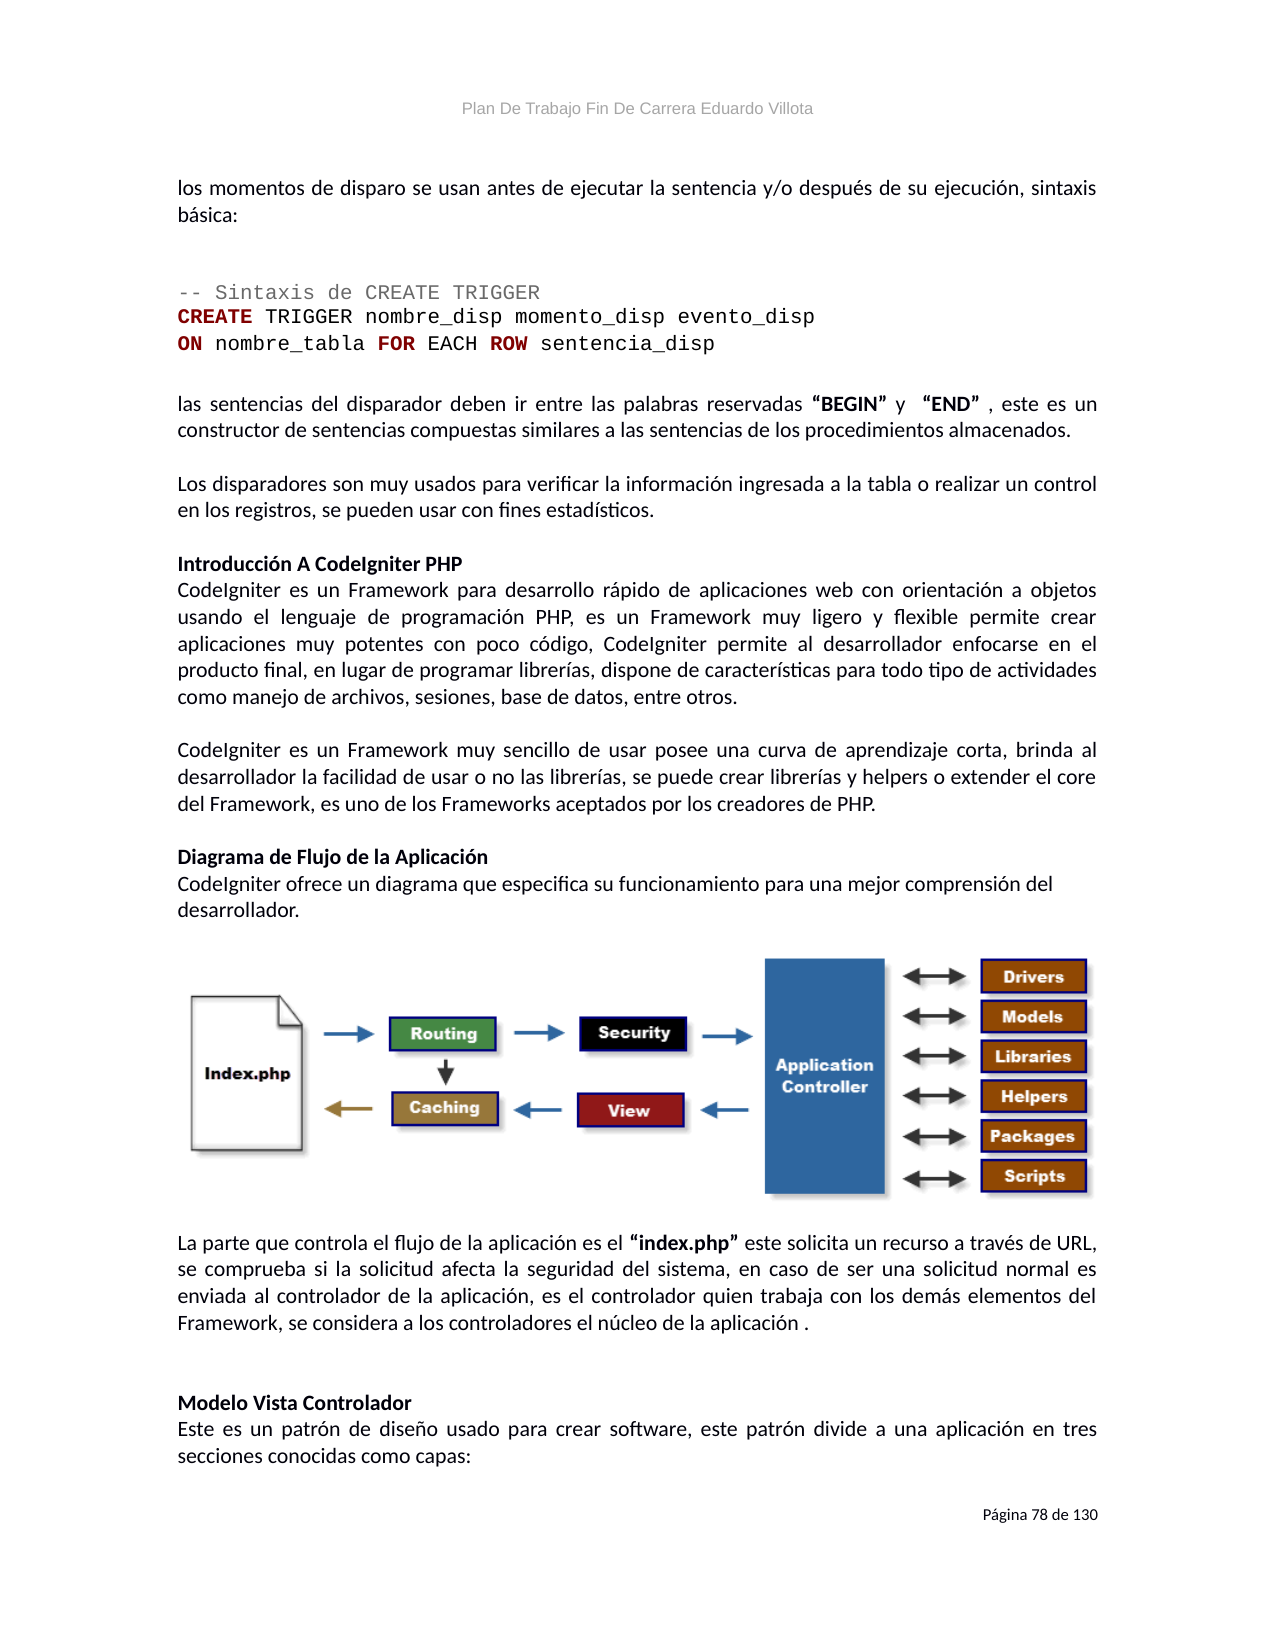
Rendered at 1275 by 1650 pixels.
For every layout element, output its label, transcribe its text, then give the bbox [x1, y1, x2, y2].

text ON nombre_tabla FOR EACH ROW sentencia_disp [177, 333, 1098, 357]
picture [177, 949, 1098, 1202]
text las sentencias del disparador deben ir entre las palabras reservadas “BEGIN” y “END” , este es un constructor de sentencias compuestas similares a las sentencias de los procedimientos almacenados. [177, 390, 1098, 443]
text Este es un patrón de diseño usado para crear software, este patrón divide a una aplicación en tres secciones conocidas como capas: [177, 1415, 1098, 1469]
text CREATE TRIGGER nombre_disp momento_disp evento_disp [177, 306, 1098, 329]
text La parte que controla el flujo de la aplicación es el “index.php” este solicita un recurso a través de URL, se comprueba si la solicitud afecta la seguridad del sistema, en caso de ser una solicitud normal es enviada al controlador de la aplicación, es el controlador quien trabaja con los demás elementos del Framework, se considera a los controladores el núcleo de la aplicación . [177, 1229, 1098, 1335]
text -- Sintaxis de CREATE TRIGGER [177, 282, 1098, 306]
text CodeIgniter es un Framework para desarrollo rápido de aplicaciones web con orientación a objetos usando el lenguaje de programación PHP, es un Framework muy ligero y flexible permite crear aplicaciones muy potentes con poco código, CodeIgniter permite al desarrollador enfocarse en el producto final, en lugar de programar librerías, dispone de características para todo tipo de actividades como manejo de archivos, sesiones, base de datos, entre otros. [177, 576, 1098, 710]
text CodeIgniter es un Framework muy sencillo de usar posee una curva de aprendizaje corta, brinda al desarrollador la facilidad de usar o no las librerías, se puede crear librerías y helpers o extender el core del Framework, es uno de los Frameworks aceptados por los creadores de PHP. [177, 736, 1098, 816]
text CodeIgniter ofrece un diagrama que especifica su funcionamiento para una mejor comprensión del desarrollador. [177, 870, 1098, 923]
text los momentos de disparo se usan antes de ejecutar la sentencia y/o después de su ejecución, sintaxis básica: [177, 174, 1098, 228]
text Los disparadores son muy usados para verificar la información ingresada a la tabla o realizar un control en los registros, se pueden usar con fines estadísticos. [177, 470, 1098, 523]
text Diagrama de Flujo de la Aplicación [177, 843, 1098, 870]
text Introducción A CodeIgniter PHP [177, 550, 1098, 576]
text Modelo Vista Controlador [177, 1389, 1098, 1415]
